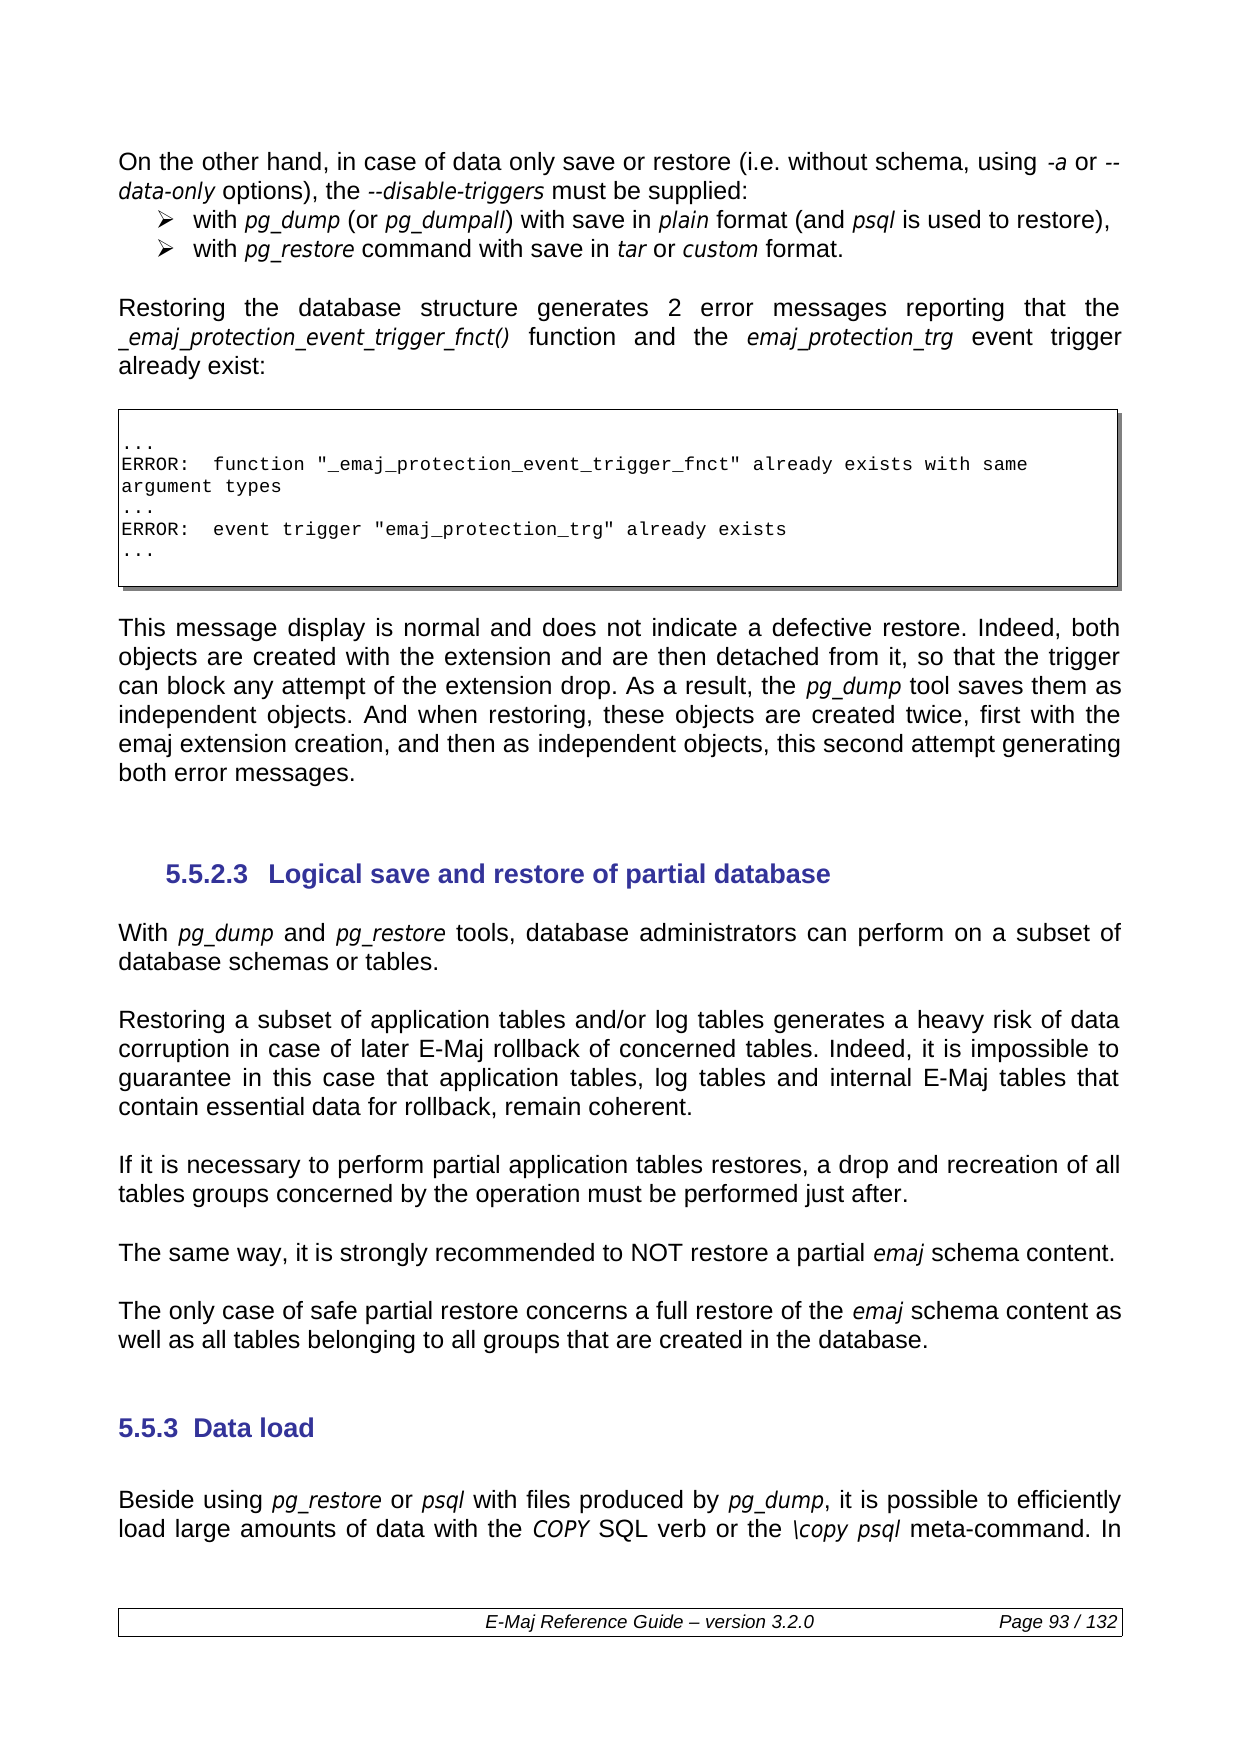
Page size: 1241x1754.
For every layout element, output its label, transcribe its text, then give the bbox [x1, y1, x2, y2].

text ... [119, 430, 1117, 452]
list with pg_restore command with save in tar or custom format. [156, 234, 1122, 263]
text The same way, it is strongly recommended to NOT restore a partial emaj schema content. [118, 1237, 1122, 1267]
text With pg_dump and pg_restore tools, database administrators can perform on a subset of database schemas or tables. [118, 918, 1122, 976]
text ... [119, 537, 1117, 562]
text The only case of safe partial restore concerns a full restore of the emaj schema content as well as all tables belonging to all groups that are created in the database. [118, 1296, 1122, 1354]
text If it is necessary to perform partial application tables restores, a drop and recreation of all tables groups concerned by the operation must be performed just after. [118, 1150, 1122, 1208]
subtitle Logical save and restore of partial database [165, 858, 1122, 889]
text ERROR: function "_emaj_protection_event_trigger_fnct" already exists with same argument types [119, 452, 1117, 494]
text Beside using pg_restore or psql with files produced by pg_dump, it is possible to efficiently load large amounts of data with the COPY SQL verb or the \copy psql meta-command. In [118, 1484, 1122, 1543]
text Restoring the database structure generates 2 error messages reporting that the _emaj_protection_event_trigger_fnct() function and the emaj_protection_trg event trigger already exist: [118, 292, 1122, 380]
list with pg_dump (or pg_dumpall) with save in plain format (and psql is used to restore), [156, 205, 1122, 234]
text This message display is normal and does not indicate a defective restore. Indeed, both objects are created with the extension and are then detached from it, so that the trigger can block any attempt of the extension drop. As a result, the pg_dump tool saves them as independent objects. And when restoring, these objects are created twice, first with the emaj extension creation, and then as independent objects, this second attempt generating both error messages. [118, 613, 1122, 787]
text Restoring a subset of application tables and/or log tables generates a heavy risk of data corruption in case of later E-Maj rollback of concerned tables. Indeed, it is impossible to guarantee in this case that application tables, log tables and internal E-Maj tables that contain essential data for rollback, remain coherent. [118, 1005, 1122, 1121]
text ... [119, 494, 1117, 516]
text On the other hand, in case of data only save or restore (i.e. without schema, using -a or --data-only options), the --disable-triggers must be supplied: [118, 147, 1122, 205]
subtitle Data load [118, 1412, 1122, 1443]
text ERROR: event trigger "emaj_protection_trg" already exists [119, 516, 1117, 537]
